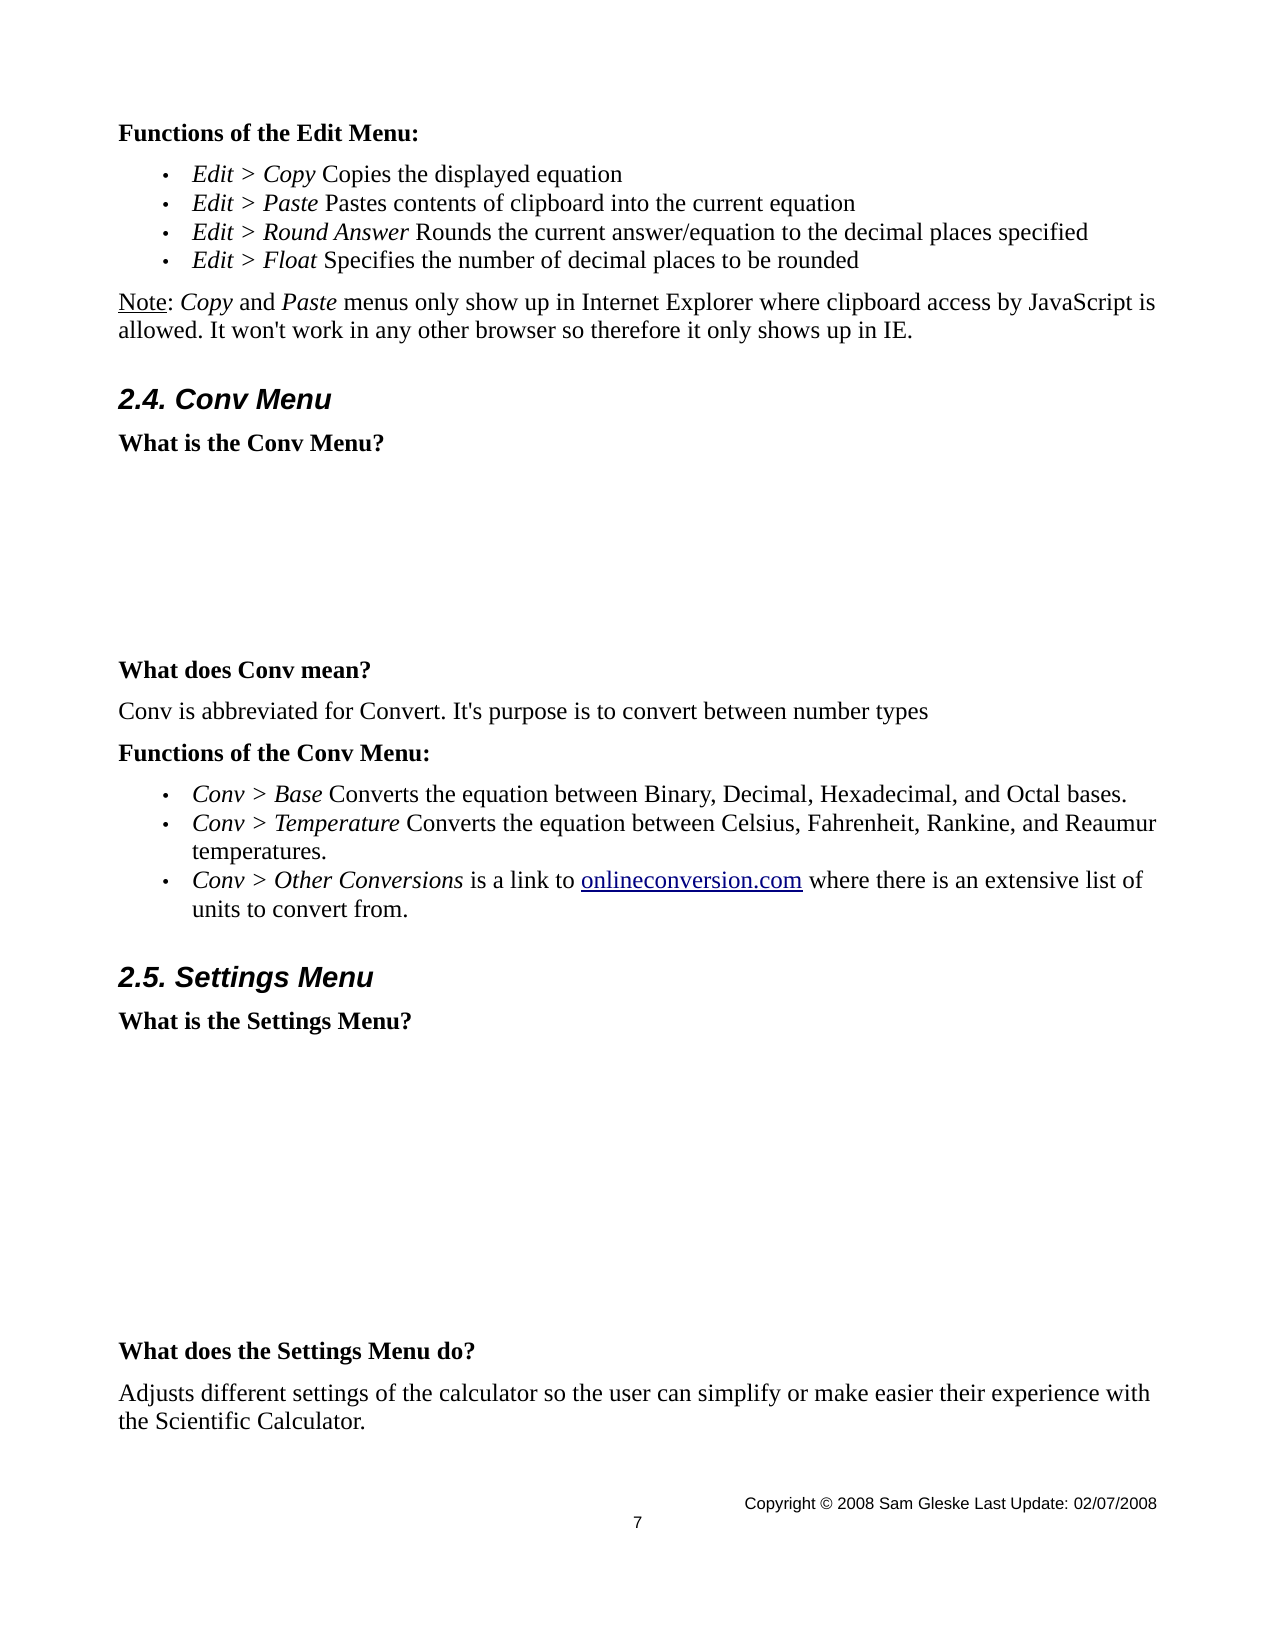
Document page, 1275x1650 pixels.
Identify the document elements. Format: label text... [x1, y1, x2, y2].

list Edit > Copy Copies the displayed equation [162, 159, 1157, 188]
list Conv > Temperature Converts the equation between Celsius, Fahrenheit, Rankine, and Reaumur temperatures. [162, 808, 1157, 865]
list Edit > Round Answer Rounds the current answer/equation to the decimal places specified [162, 217, 1157, 246]
text Adjusts different settings of the calculator so the user can simplify or make easier their experience with the Scientific Calculator. [118, 1378, 1157, 1435]
text What is the Settings Menu? [118, 1006, 1157, 1035]
subtitle 2.5. Settings Menu [118, 960, 1157, 994]
text What does Conv mean? [118, 655, 1157, 684]
text What is the Conv Menu? [118, 428, 1157, 457]
text Functions of the Conv Menu: [118, 738, 1157, 766]
text What does the Settings Menu do? [118, 1336, 1157, 1365]
text Conv is abbreviated for Convert. It's purpose is to convert between number types [118, 696, 1157, 725]
list Edit > Paste Pastes contents of clipboard into the current equation [162, 188, 1157, 217]
text Note: Copy and Paste menus only show up in Internet Explorer where clipboard access by JavaScript is allowed. It won't work in any other browser so therefore it only shows up in IE. [118, 287, 1157, 344]
subtitle 2.4. Conv Menu [118, 382, 1157, 415]
list Conv > Base Converts the equation between Binary, Decimal, Hexadecimal, and Octal bases. [162, 779, 1157, 808]
list Edit > Float Specifies the number of decimal places to be rounded [162, 246, 1157, 274]
list Conv > Other Conversions is a link to onlineconversion.com where there is an extensive list of units to convert from. [162, 865, 1157, 923]
text Functions of the Edit Menu: [118, 118, 1157, 147]
